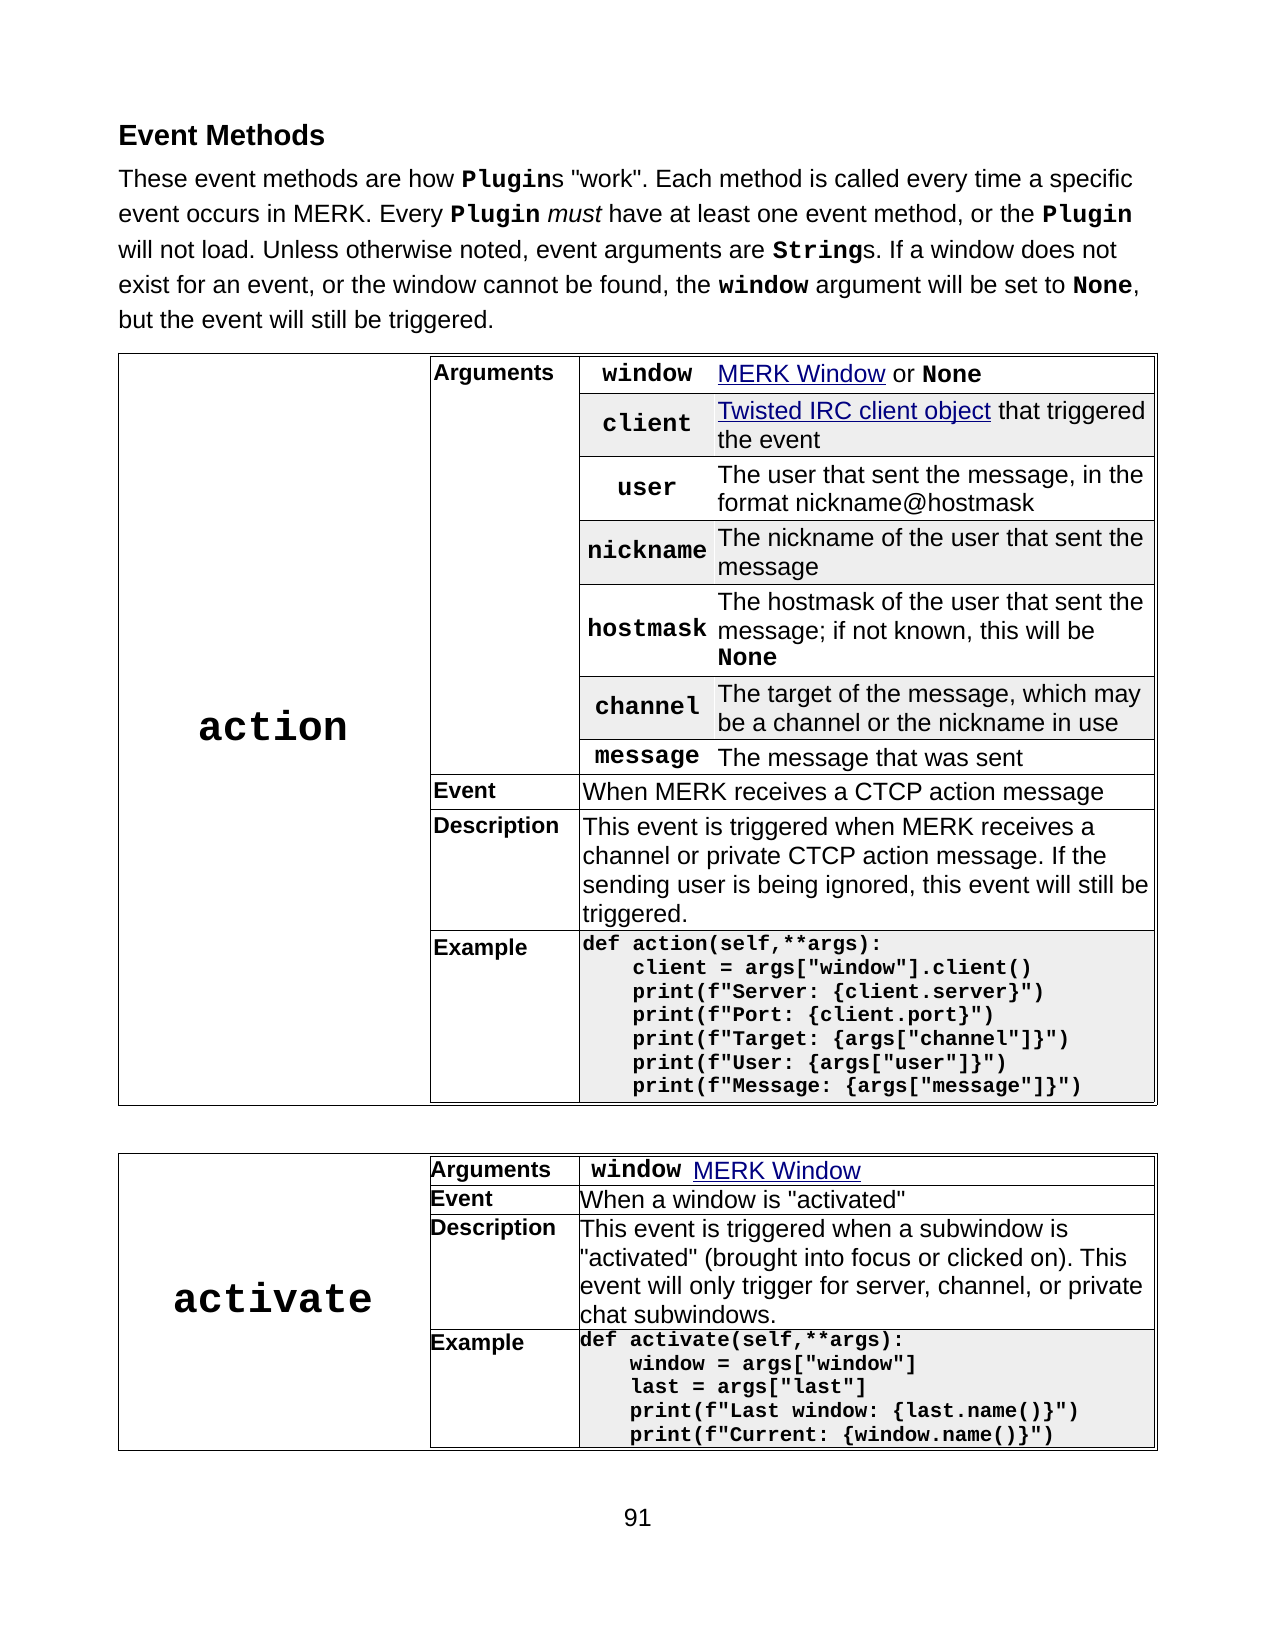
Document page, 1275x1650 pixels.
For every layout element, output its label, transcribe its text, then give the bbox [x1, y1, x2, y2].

table_cell The nickname of the user that sent the message [715, 521, 1154, 584]
table_header activate [119, 1154, 427, 1450]
subtitle Event Methods [118, 118, 1157, 152]
table_header window [580, 357, 714, 393]
table_cell The user that sent the message, in the format nickname@hostmask [715, 457, 1154, 520]
table_header MERK Window [693, 1157, 1154, 1185]
table_header Arguments [431, 1157, 579, 1185]
table_cell message [580, 740, 714, 774]
table_cell Description [431, 1215, 579, 1329]
table_cell user [580, 457, 714, 520]
table_header action [119, 354, 427, 1105]
table_header MERK Window or None [715, 357, 1154, 393]
table_header Arguments [431, 357, 579, 774]
table_cell Event [431, 775, 579, 809]
table_cell hostmask [580, 585, 714, 676]
table_cell Twisted IRC client object that triggered the event [715, 394, 1154, 456]
table_cell The message that was sent [715, 740, 1154, 774]
table_cell The target of the message, which may be a channel or the nickname in use [715, 677, 1154, 739]
table_cell nickname [580, 521, 714, 584]
table_header [427, 354, 1157, 1105]
table_cell client [580, 394, 714, 456]
table_cell When a window is "activated" [580, 1186, 1154, 1214]
table_cell This event is triggered when a subwindow is "activated" (brought into focus or clicked on). This event will only trigger for server, channel, or private chat subwindows. [580, 1215, 1154, 1329]
table_cell def action(self,**args): client = args["window"].client() print(f"Server: {client.server}") print(f"Port: {client.port}") print(f"Target: {args["channel"]}") print(f"User: {args["user"]}") print(f"Message: {args["message"]}") [580, 931, 1154, 1102]
table_cell Description [431, 810, 579, 930]
table_header [427, 1154, 1157, 1450]
table_cell This event is triggered when MERK receives a channel or private CTCP action message. If the sending user is being ignored, this event will still be triggered. [580, 810, 1154, 930]
table_header window [580, 1157, 693, 1185]
table_cell Example [431, 1330, 579, 1447]
table_cell The hostmask of the user that sent the message; if not known, this will be None [715, 585, 1154, 676]
table_cell When MERK receives a CTCP action message [580, 775, 1154, 809]
table_cell channel [580, 677, 714, 739]
table_cell def activate(self,**args): window = args["window"] last = args["last"] print(f"Last window: {last.name()}") print(f"Current: {window.name()}") [580, 1330, 1154, 1447]
table_cell Example [431, 931, 579, 1102]
table_cell Event [431, 1186, 579, 1214]
text These event methods are how Plugins "work". Each method is called every time a specific event occurs in MERK. Every Plugin must have at least one event method, or the Plugin will not load. Unless otherwise noted, event arguments are Strings. If a window does not exist for an event, or the window cannot be found, the window argument will be set to None, but the event will still be triggered. [118, 164, 1157, 334]
